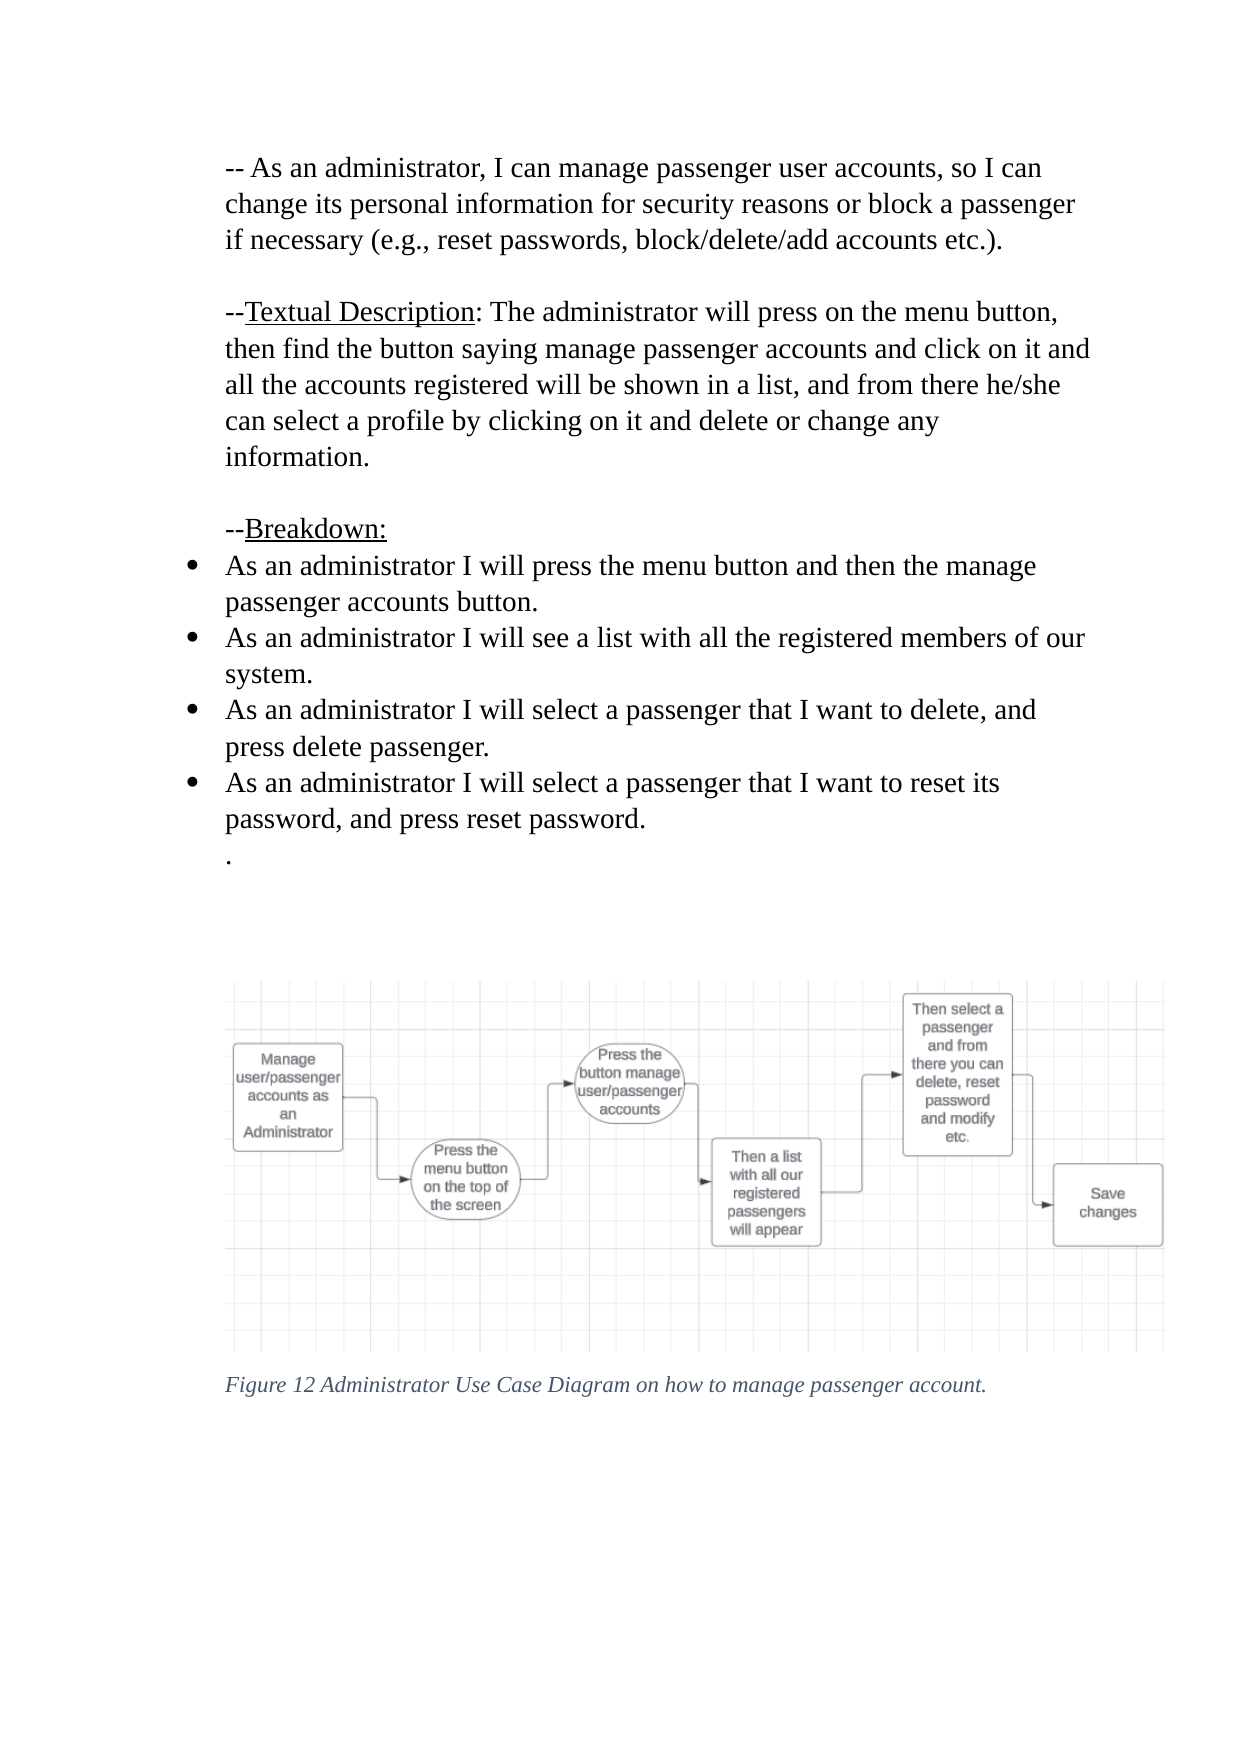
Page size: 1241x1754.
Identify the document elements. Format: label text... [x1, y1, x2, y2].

list As an administrator I will select a passenger that I want to reset its password, and press reset password. [187, 765, 1090, 834]
list As an administrator I will see a list with all the registered members of our system. [187, 620, 1090, 690]
list . [225, 837, 1090, 871]
list As an administrator I will select a passenger that I want to delete, and press delete passenger. [187, 692, 1090, 762]
list As an administrator I will press the menu button and then the manage passenger accounts button. [187, 548, 1090, 617]
picture [225, 981, 1166, 1352]
text Figure 12 Administrator Use Case Diagram on how to manage passenger account. [150, 1371, 1090, 1397]
list --Textual Description: The administrator will press on the menu button, then find the button saying manage passenger accounts and click on it and all the accounts registered will be shown in a list, and from there he/she can select a profile by clicking on it and delete or change any information. [225, 294, 1090, 473]
list --Breakdown: [225, 511, 1090, 545]
list -- As an administrator, I can manage passenger user accounts, so I can change its personal information for security reasons or block a passenger if necessary (e.g., reset passwords, block/delete/add accounts etc.). [225, 150, 1090, 256]
